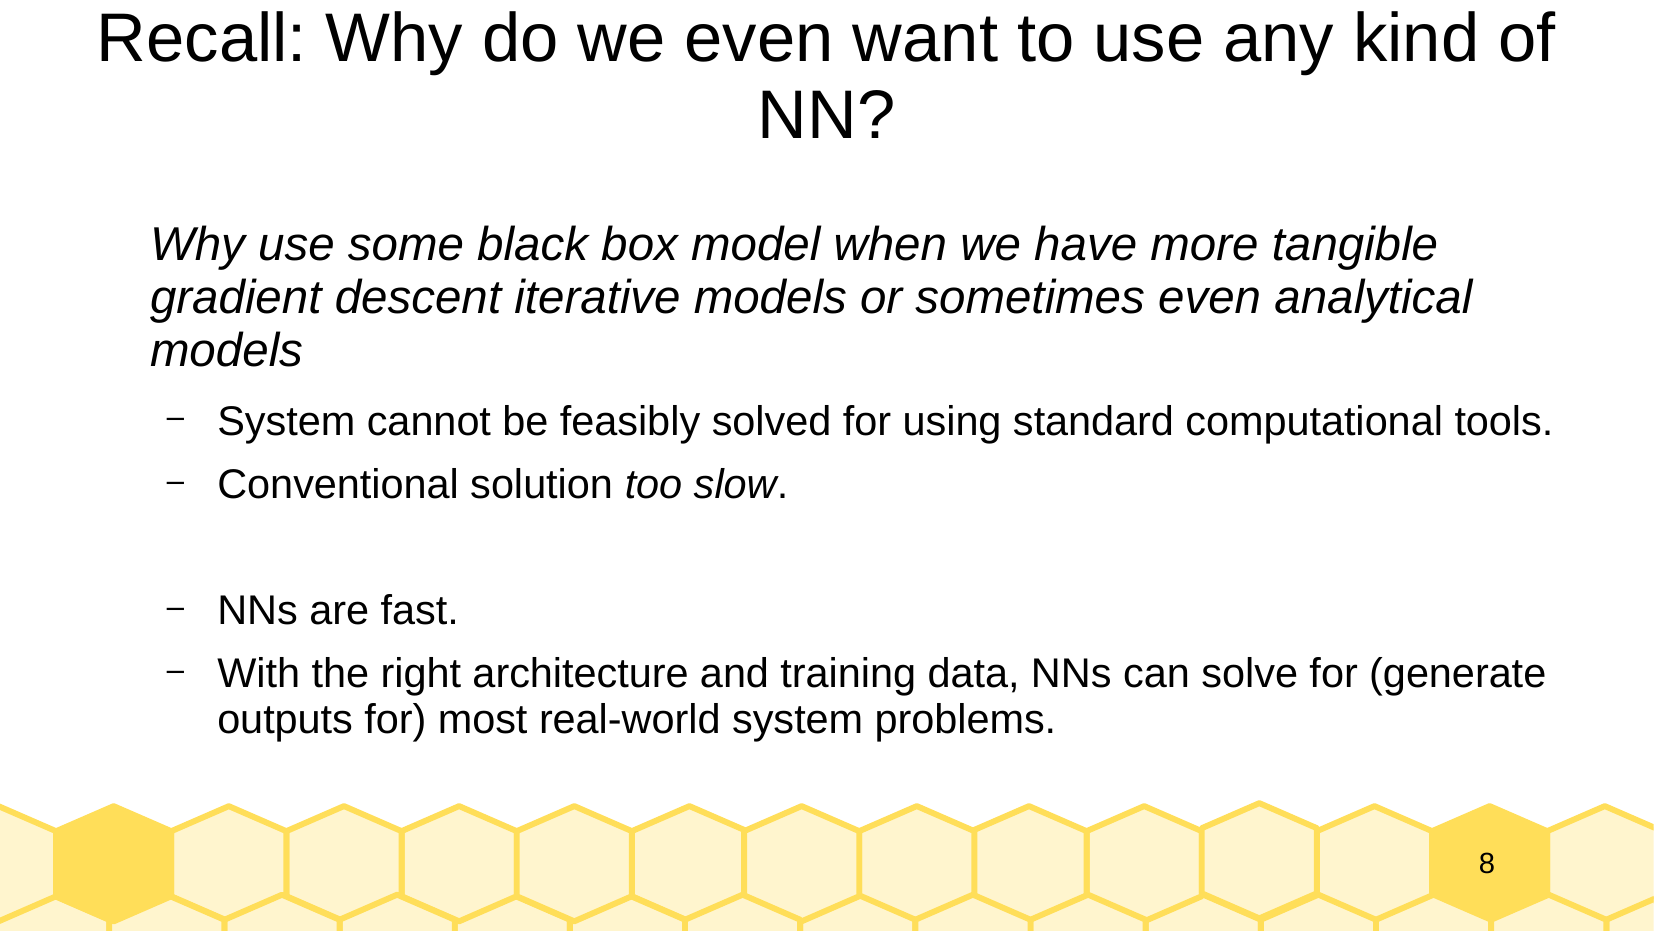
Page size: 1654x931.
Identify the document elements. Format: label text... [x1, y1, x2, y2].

list Why use some black box model when we have more tangible gradient descent iterative models or sometimes even analytical models System cannot be feasibly solved for using standard computational tools. Conventional solution too slow. NNs are fast. With the right architecture and training data, NNs can solve for (generate outputs for) most real-world system problems. [82, 217, 1571, 758]
title Recall: Why do we even want to use any kind of NN? [82, 0, 1571, 217]
